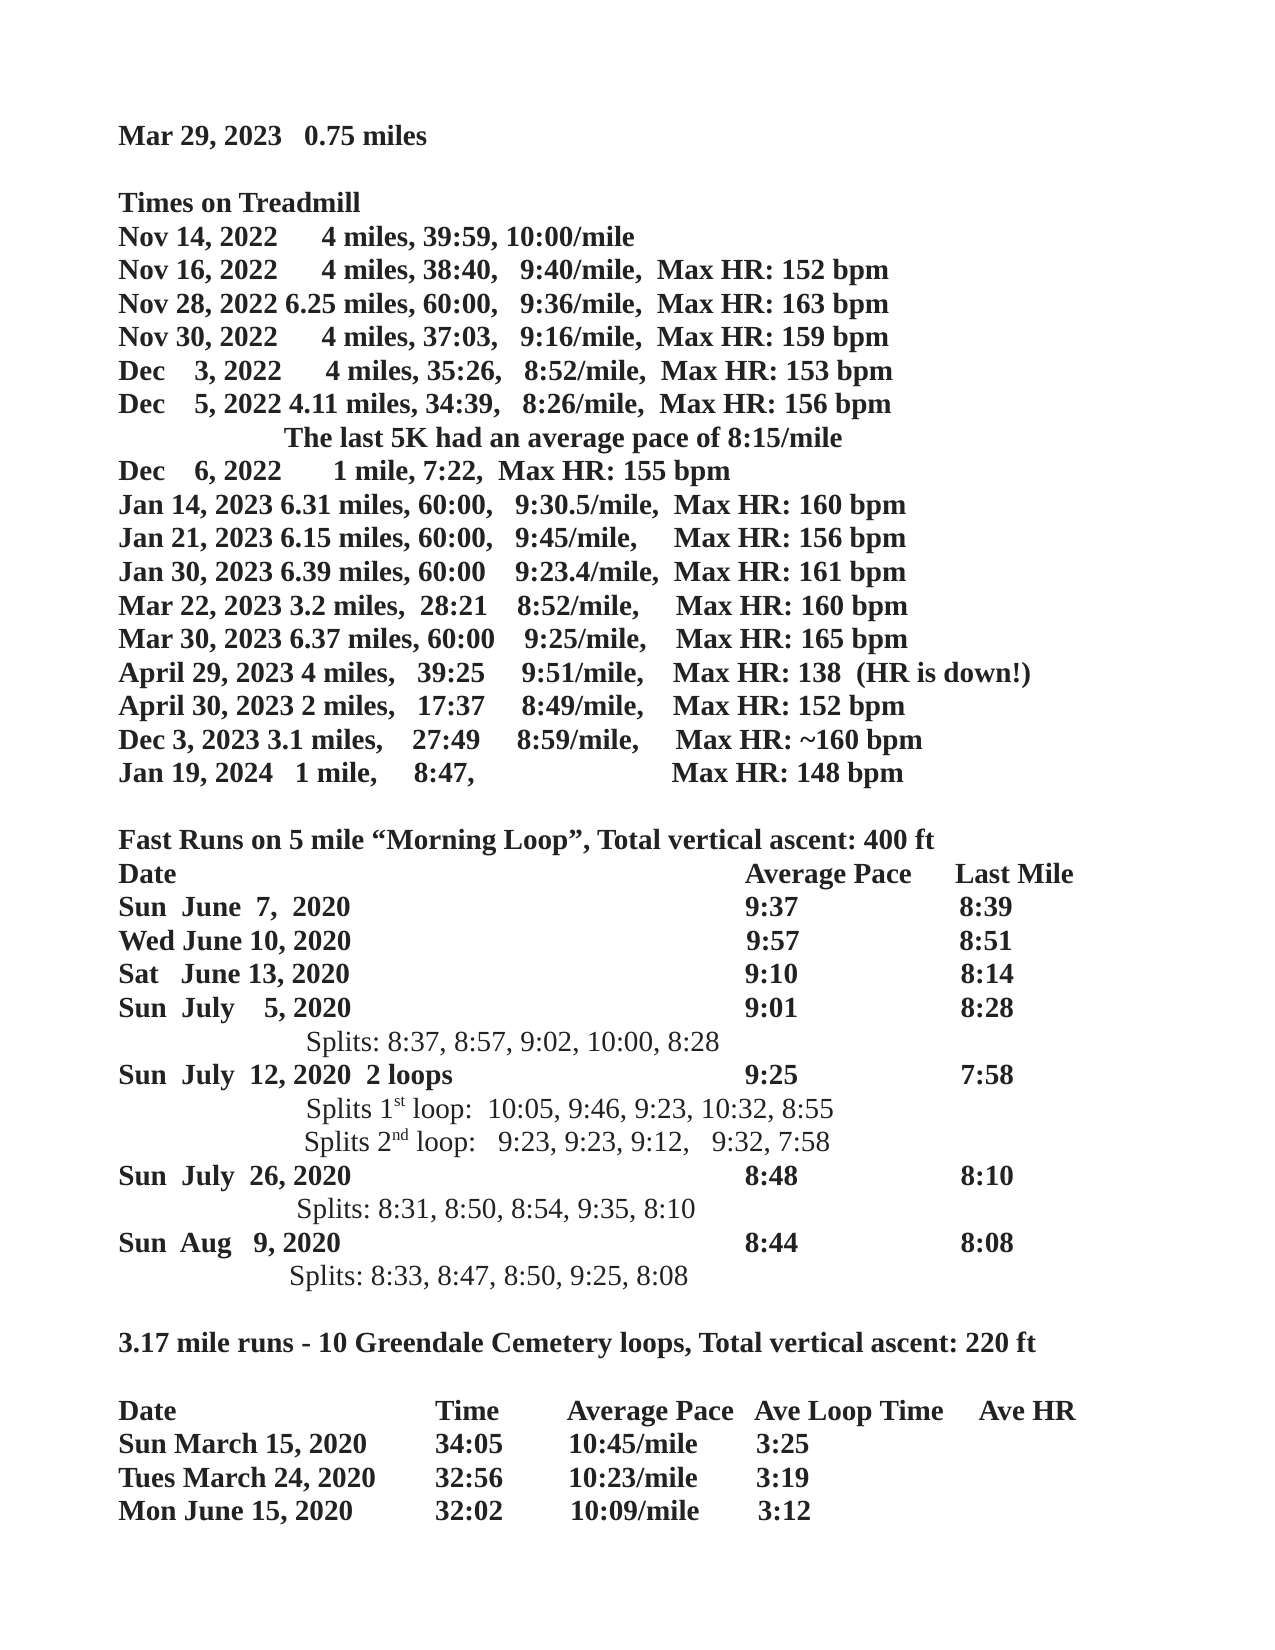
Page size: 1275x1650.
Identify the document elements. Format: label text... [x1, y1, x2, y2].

text The last 5K had an average pace of 8:15/mile [118, 420, 1161, 453]
text Dec 5, 2022 4.11 miles, 34:39, 8:26/mile, Max HR: 156 bpm [118, 386, 1161, 420]
text Jan 14, 2023 6.31 miles, 60:00, 9:30.5/mile, Max HR: 160 bpm [118, 487, 1161, 521]
text Wed June 10, 2020 9:57 8:51 [118, 923, 1161, 957]
text Jan 30, 2023 6.39 miles, 60:00 9:23.4/mile, Max HR: 161 bpm [118, 554, 1161, 588]
text Sun July 26, 2020 8:48 8:10 Splits: 8:31, 8:50, 8:54, 9:35, 8:10 [118, 1158, 1161, 1225]
text Nov 28, 2022 6.25 miles, 60:00, 9:36/mile, Max HR: 163 bpm [118, 286, 1161, 319]
text Nov 14, 2022 4 miles, 39:59, 10:00/mile [118, 219, 1161, 252]
text Dec 3, 2023 3.1 miles, 27:49 8:59/mile, Max HR: ~160 bpm [118, 722, 1161, 755]
text Sat June 13, 2020 9:10 8:14 Sun July 5, 2020 9:01 8:28 Splits: 8:37, 8:57, 9:02, 10:00, 8:28 Sun July 12, 2020 2 loops 9:25 7:58 Splits 1st loop: 10:05, 9:46, 9:23, 10:32, 8:55 [118, 957, 1161, 1124]
text Mar 30, 2023 6.37 miles, 60:00 9:25/mile, Max HR: 165 bpm [118, 621, 1161, 655]
text Date Average Pace Last Mile [118, 856, 1161, 889]
text Mar 29, 2023 0.75 miles [118, 118, 1161, 152]
text Mon June 15, 2020 32:02 10:09/mile 3:12 [118, 1493, 1161, 1527]
text April 30, 2023 2 miles, 17:37 8:49/mile, Max HR: 152 bpm [118, 688, 1161, 722]
text Dec 3, 2022 4 miles, 35:26, 8:52/mile, Max HR: 153 bpm [118, 353, 1161, 386]
text Jan 19, 2024 1 mile, 8:47, Max HR: 148 bpm [118, 755, 1161, 789]
text Sun Aug 9, 2020 8:44 8:08 Splits: 8:33, 8:47, 8:50, 9:25, 8:08 [118, 1225, 1161, 1292]
text Fast Runs on 5 mile “Morning Loop”, Total vertical ascent: 400 ft [118, 822, 1161, 856]
text Sun June 7, 2020 9:37 8:39 [118, 889, 1161, 923]
text Nov 30, 2022 4 miles, 37:03, 9:16/mile, Max HR: 159 bpm [118, 319, 1161, 353]
text Date Time Average Pace Ave Loop Time Ave HR [118, 1393, 1161, 1426]
text April 29, 2023 4 miles, 39:25 9:51/mile, Max HR: 138 (HR is down!) [118, 655, 1161, 688]
text Nov 16, 2022 4 miles, 38:40, 9:40/mile, Max HR: 152 bpm [118, 252, 1161, 286]
text Mar 22, 2023 3.2 miles, 28:21 8:52/mile, Max HR: 160 bpm [118, 588, 1161, 621]
text Times on Treadmill [118, 185, 1161, 219]
text Splits 2nd loop: 9:23, 9:23, 9:12, 9:32, 7:58 [118, 1124, 1161, 1158]
text Jan 21, 2023 6.15 miles, 60:00, 9:45/mile, Max HR: 156 bpm [118, 521, 1161, 554]
list 3.17 mile runs - 10 Greendale Cemetery loops, Total vertical ascent: 220 ft [118, 1326, 1161, 1359]
text Dec 6, 2022 1 mile, 7:22, Max HR: 155 bpm [118, 453, 1161, 487]
text Sun March 15, 2020 34:05 10:45/mile 3:25 [118, 1426, 1161, 1460]
text Tues March 24, 2020 32:56 10:23/mile 3:19 [118, 1460, 1161, 1493]
